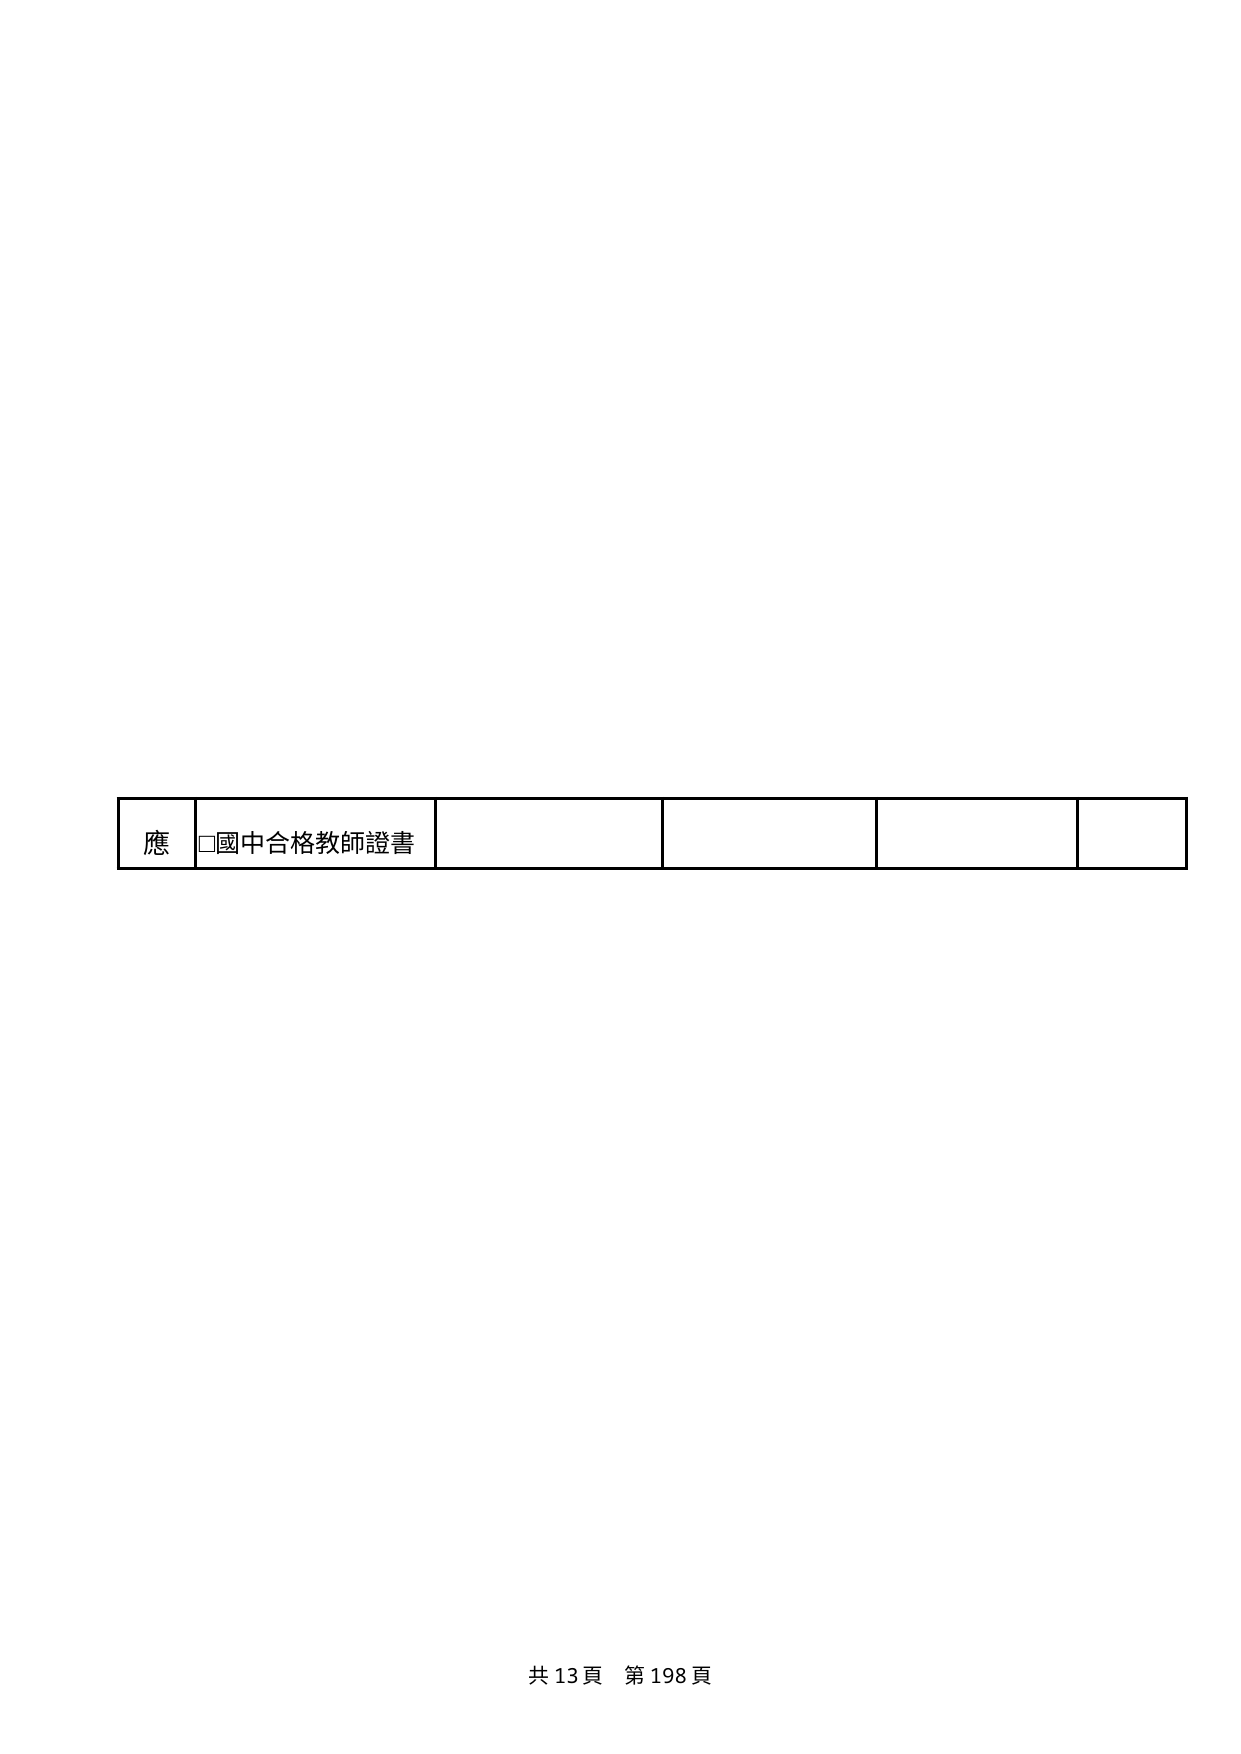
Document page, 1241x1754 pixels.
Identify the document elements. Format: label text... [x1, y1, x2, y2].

table_cell [624, 800, 661, 867]
table_cell [1079, 800, 1185, 867]
table_cell [878, 800, 1076, 867]
table_cell 應 繳 驗 證 件 [120, 800, 194, 867]
table_cell [664, 800, 875, 867]
table_cell □國中合格教師證書 [197, 800, 434, 867]
table_cell [437, 800, 624, 867]
